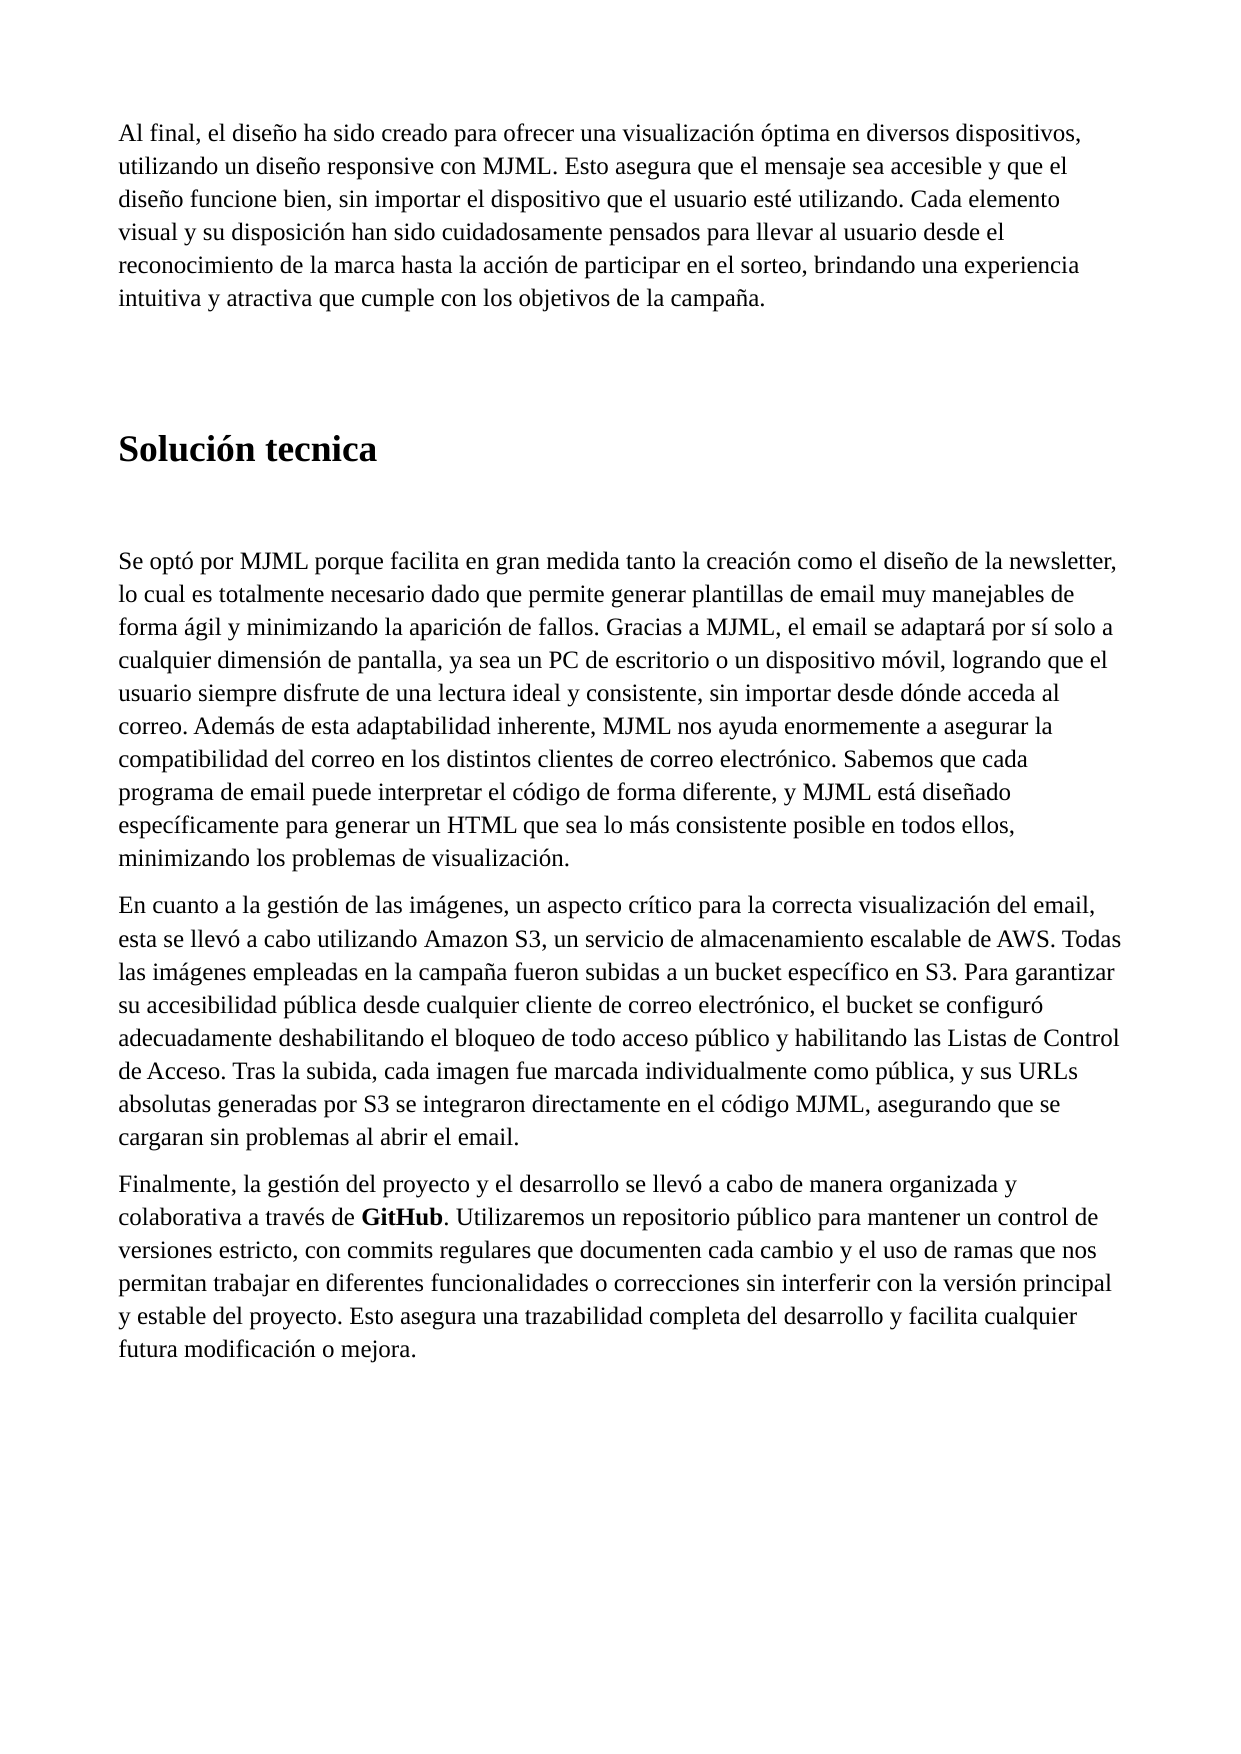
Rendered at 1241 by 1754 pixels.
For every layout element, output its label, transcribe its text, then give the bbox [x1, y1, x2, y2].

text En cuanto a la gestión de las imágenes, un aspecto crítico para la correcta visualización del email, esta se llevó a cabo utilizando Amazon S3, un servicio de almacenamiento escalable de AWS. Todas las imágenes empleadas en la campaña fueron subidas a un bucket específico en S3. Para garantizar su accesibilidad pública desde cualquier cliente de correo electrónico, el bucket se configuró adecuadamente deshabilitando el bloqueo de todo acceso público y habilitando las Listas de Control de Acceso. Tras la subida, cada imagen fue marcada individualmente como pública, y sus URLs absolutas generadas por S3 se integraron directamente en el código MJML, asegurando que se cargaran sin problemas al abrir el email. [118, 891, 1122, 1151]
text Se optó por MJML porque facilita en gran medida tanto la creación como el diseño de la newsletter, lo cual es totalmente necesario dado que permite generar plantillas de email muy manejables de forma ágil y minimizando la aparición de fallos. Gracias a MJML, el email se adaptará por sí solo a cualquier dimensión de pantalla, ya sea un PC de escritorio o un dispositivo móvil, logrando que el usuario siempre disfrute de una lectura ideal y consistente, sin importar desde dónde acceda al correo. Además de esta adaptabilidad inherente, MJML nos ayuda enormemente a asegurar la compatibilidad del correo en los distintos clientes de correo electrónico. Sabemos que cada programa de email puede interpretar el código de forma diferente, y MJML está diseñado específicamente para generar un HTML que sea lo más consistente posible en todos ellos, minimizando los problemas de visualización. [118, 546, 1122, 872]
text Solución tecnica [118, 426, 1122, 469]
text Finalmente, la gestión del proyecto y el desarrollo se llevó a cabo de manera organizada y colaborativa a través de GitHub. Utilizaremos un repositorio público para mantener un control de versiones estricto, con commits regulares que documenten cada cambio y el uso de ramas que nos permitan trabajar en diferentes funcionalidades o correcciones sin interferir con la versión principal y estable del proyecto. Esto asegura una trazabilidad completa del desarrollo y facilita cualquier futura modificación o mejora. [118, 1169, 1122, 1363]
text Al final, el diseño ha sido creado para ofrecer una visualización óptima en diversos dispositivos, utilizando un diseño responsive con MJML. Esto asegura que el mensaje sea accesible y que el diseño funcione bien, sin importar el dispositivo que el usuario esté utilizando. Cada elemento visual y su disposición han sido cuidadosamente pensados para llevar al usuario desde el reconocimiento de la marca hasta la acción de participar en el sorteo, brindando una experiencia intuitiva y atractiva que cumple con los objetivos de la campaña. [118, 118, 1122, 312]
